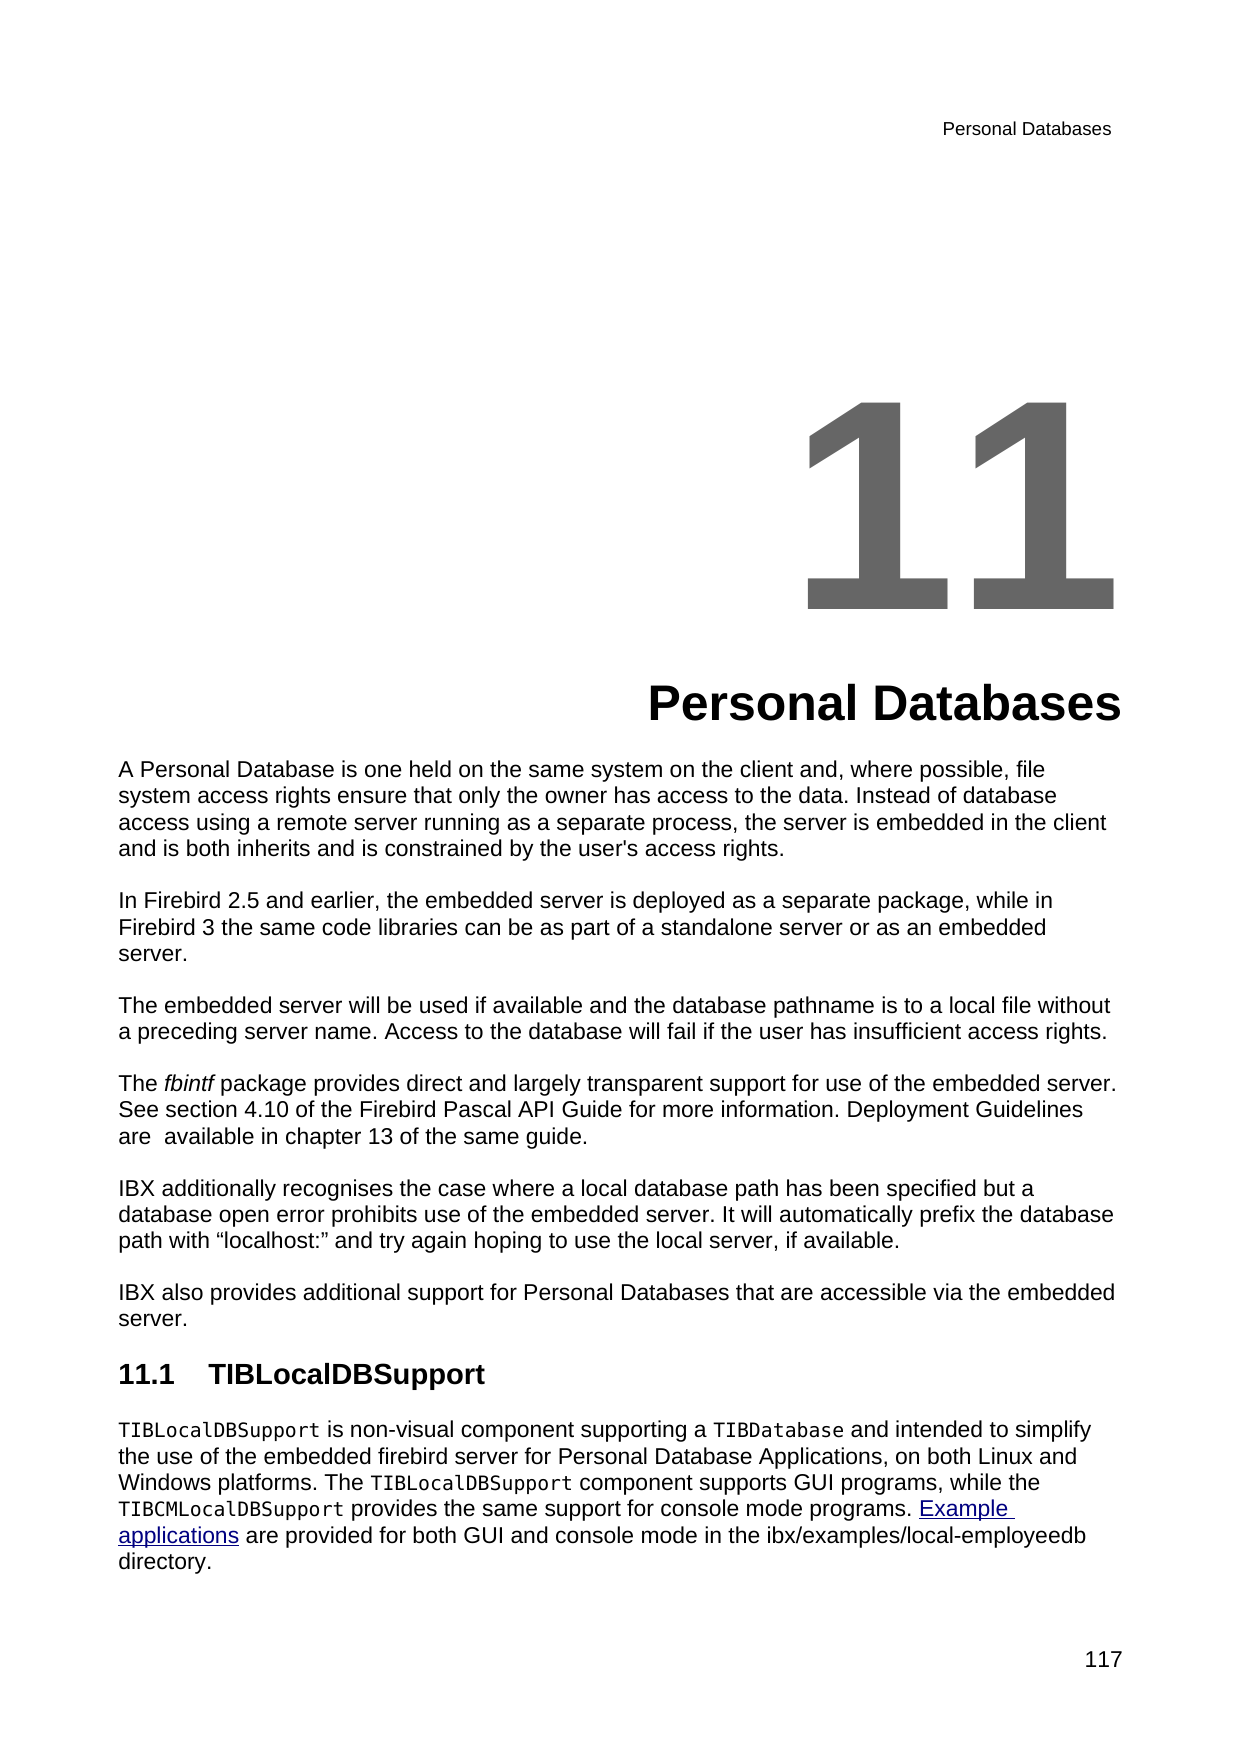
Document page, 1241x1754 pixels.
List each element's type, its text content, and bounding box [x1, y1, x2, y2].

text TIBLocalDBSupport is non-visual component supporting a TIBDatabase and intended to simplify the use of the embedded firebird server for Personal Database Applications, on both Linux and Windows platforms. The TIBLocalDBSupport component supports GUI programs, while the TIBCMLocalDBSupport provides the same support for console mode programs. Example applications are provided for both GUI and console mode in the ibx/examples/local-employeedb directory. [118, 1416, 1122, 1574]
text A Personal Database is one held on the same system on the client and, where possible, file system access rights ensure that only the owner has access to the data. Instead of database access using a remote server running as a separate process, the server is embedded in the client and is both inherits and is constrained by the user's access rights. [118, 756, 1122, 862]
subtitle Personal Databases [81, 328, 1122, 731]
text The fbintf package provides direct and largely transparent support for use of the embedded server. See section 4.10 of the Firebird Pascal API Guide for more information. Deployment Guidelines are available in chapter 13 of the same guide. [118, 1070, 1122, 1149]
text IBX also provides additional support for Personal Databases that are accessible via the embedded server. [118, 1279, 1122, 1332]
text The embedded server will be used if available and the database pathname is to a local file without a preceding server name. Access to the database will fail if the user has insufficient access rights. [118, 992, 1122, 1044]
text In Firebird 2.5 and earlier, the embedded server is deployed as a separate package, while in Firebird 3 the same code libraries can be as part of a standalone server or as an embedded server. [118, 887, 1122, 966]
text IBX additionally recognises the case where a local database path has been specified but a database open error prohibits use of the embedded server. It will automatically prefix the database path with “localhost:” and try again hoping to use the local server, if available. [118, 1174, 1122, 1253]
subtitle TIBLocalDBSupport [118, 1357, 1122, 1391]
